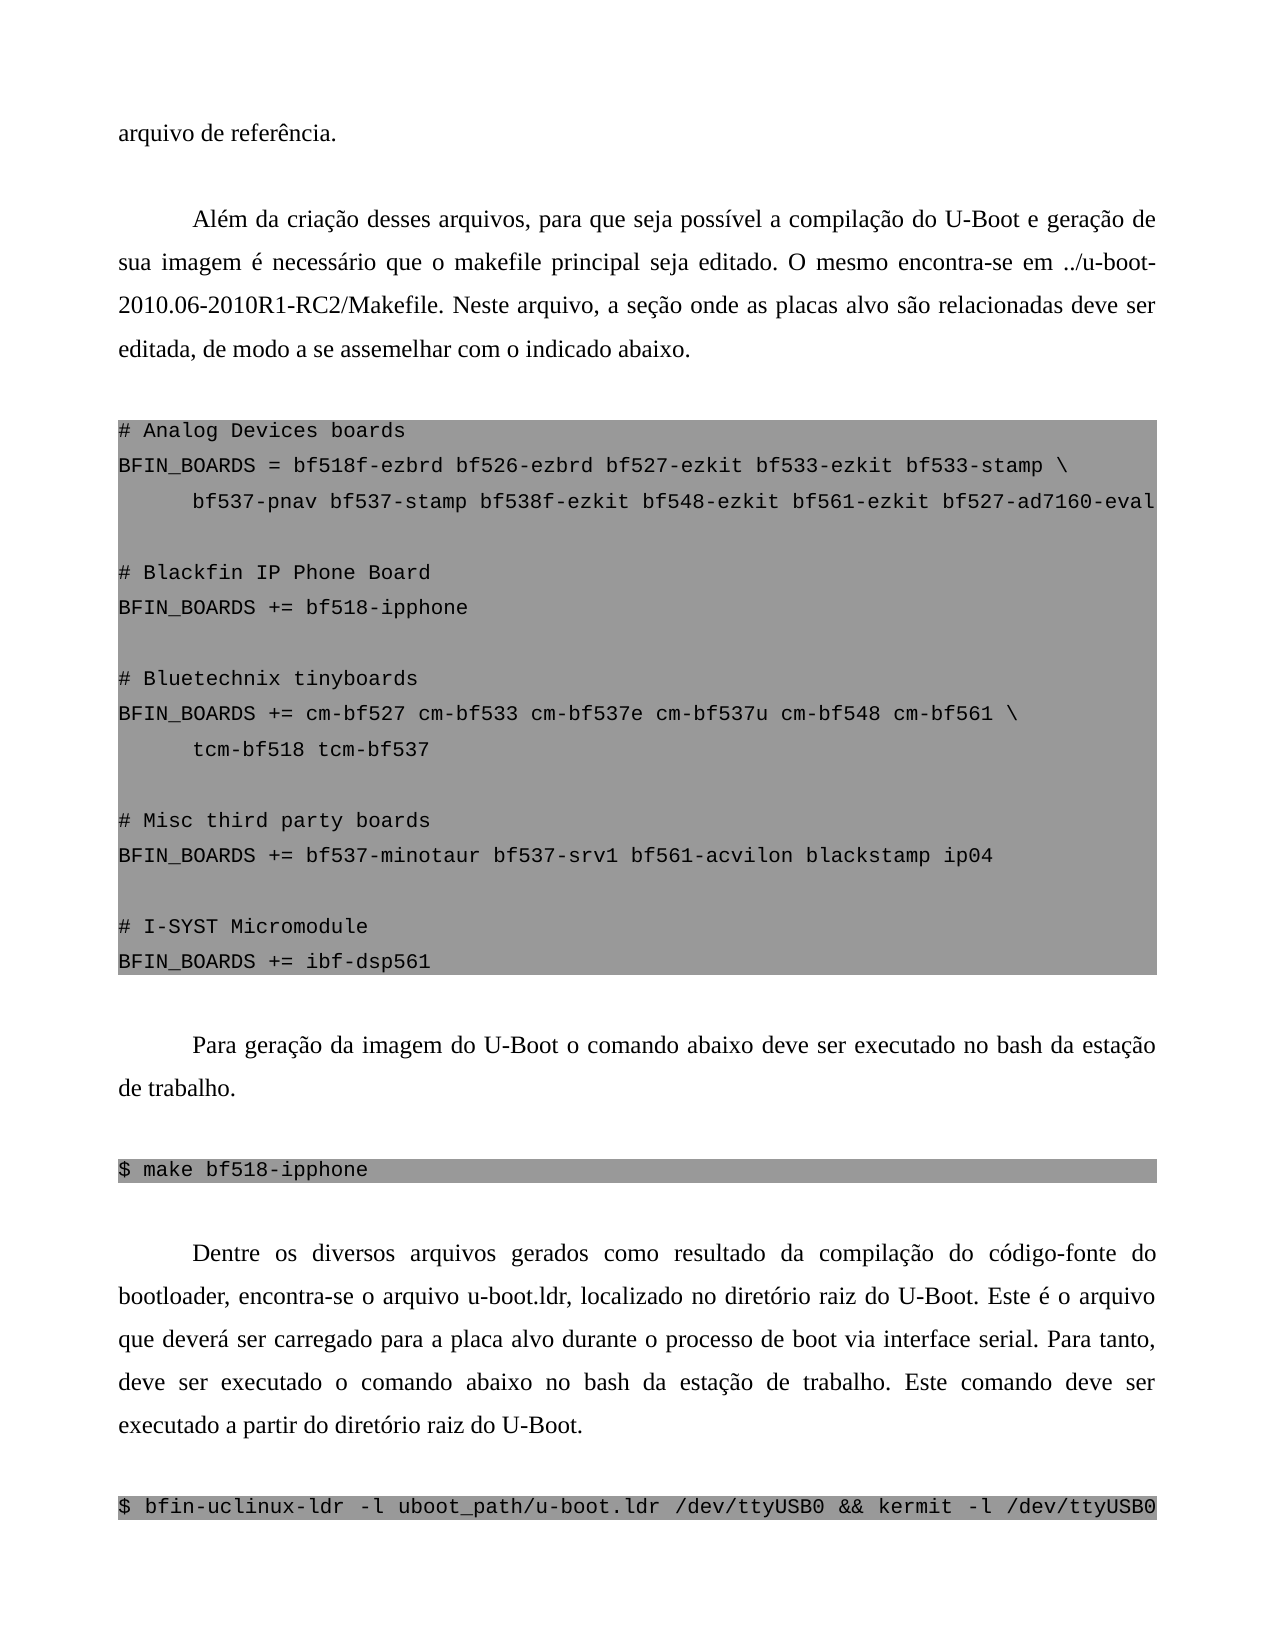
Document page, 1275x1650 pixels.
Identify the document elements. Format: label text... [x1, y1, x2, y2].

text BFIN_BOARDS += bf518-ipphone [118, 597, 1157, 621]
text Dentre os diversos arquivos gerados como resultado da compilação do código-fonte do bootloader, encontra-se o arquivo u-boot.ldr, localizado no diretório raiz do U-Boot. Este é o arquivo que deverá ser carregado para a placa alvo durante o processo de boot via interface serial. Para tanto, deve ser executado o comando abaixo no bash da estação de trabalho. Este comando deve ser executado a partir do diretório raiz do U-Boot. [118, 1238, 1157, 1439]
text BFIN_BOARDS = bf518f-ezbrd bf526-ezbrd bf527-ezkit bf533-ezkit bf533-stamp \ [118, 455, 1157, 479]
text $ bfin-uclinux-ldr -l uboot_path/u-boot.ldr /dev/ttyUSB0 && kermit -l /dev/ttyUSB0 [118, 1496, 1157, 1520]
text BFIN_BOARDS += cm-bf527 cm-bf533 cm-bf537e cm-bf537u cm-bf548 cm-bf561 \ [118, 703, 1157, 727]
text BFIN_BOARDS += ibf-dsp561 [118, 951, 1157, 975]
text Além da criação desses arquivos, para que seja possível a compilação do U-Boot e geração de sua imagem é necessário que o makefile principal seja editado. O mesmo encontra-se em ../u-boot-2010.06-2010R1-RC2/Makefile. Neste arquivo, a seção onde as placas alvo são relacionadas deve ser editada, de modo a se assemelhar com o indicado abaixo. [118, 204, 1157, 362]
text BFIN_BOARDS += bf537-minotaur bf537-srv1 bf561-acvilon blackstamp ip04 [118, 845, 1157, 869]
text # I-SYST Micromodule [118, 916, 1157, 939]
text # Blackfin IP Phone Board [118, 562, 1157, 585]
text tcm-bf518 tcm-bf537 [118, 739, 1157, 762]
text # Analog Devices boards [118, 420, 1157, 444]
text Para geração da imagem do U-Boot o comando abaixo deve ser executado no bash da estação de trabalho. [118, 1030, 1157, 1102]
text $ make bf518-ipphone [118, 1159, 1157, 1183]
text # Misc third party boards [118, 809, 1157, 833]
text bf537-pnav bf537-stamp bf538f-ezkit bf548-ezkit bf561-ezkit bf527-ad7160-eval [118, 491, 1157, 514]
text # Bluetechnix tinyboards [118, 668, 1157, 692]
text arquivo de referência. [118, 118, 1157, 147]
